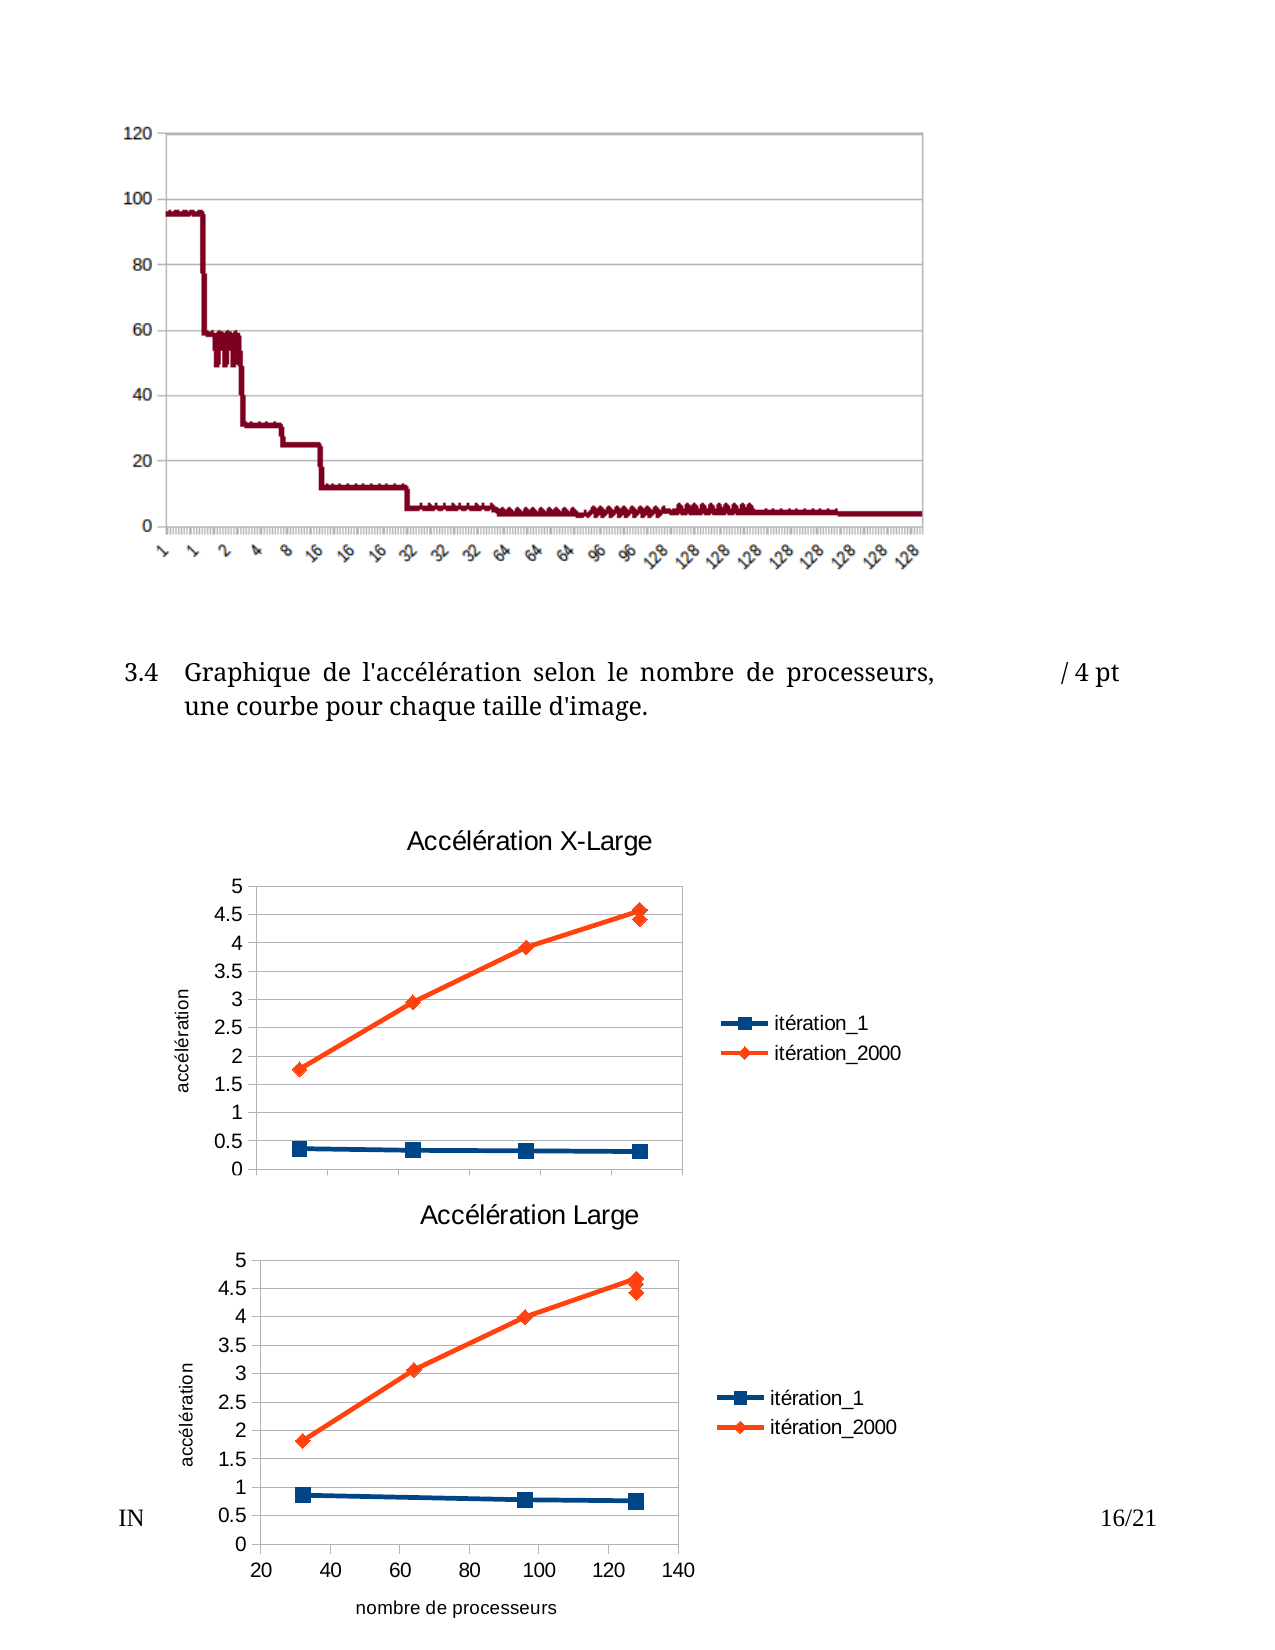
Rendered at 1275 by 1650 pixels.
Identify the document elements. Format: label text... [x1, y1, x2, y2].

table_cell Graphique de l'accélération selon le nombre de processeurs, une courbe pour chaque taille d'image. [118, 634, 941, 1296]
table_cell / 4 pt [1049, 634, 1157, 1296]
table_cell [1049, 118, 1157, 634]
table_cell [941, 118, 1049, 634]
table_cell [941, 634, 1049, 1296]
table_cell [118, 118, 941, 634]
picture [123, 123, 936, 579]
